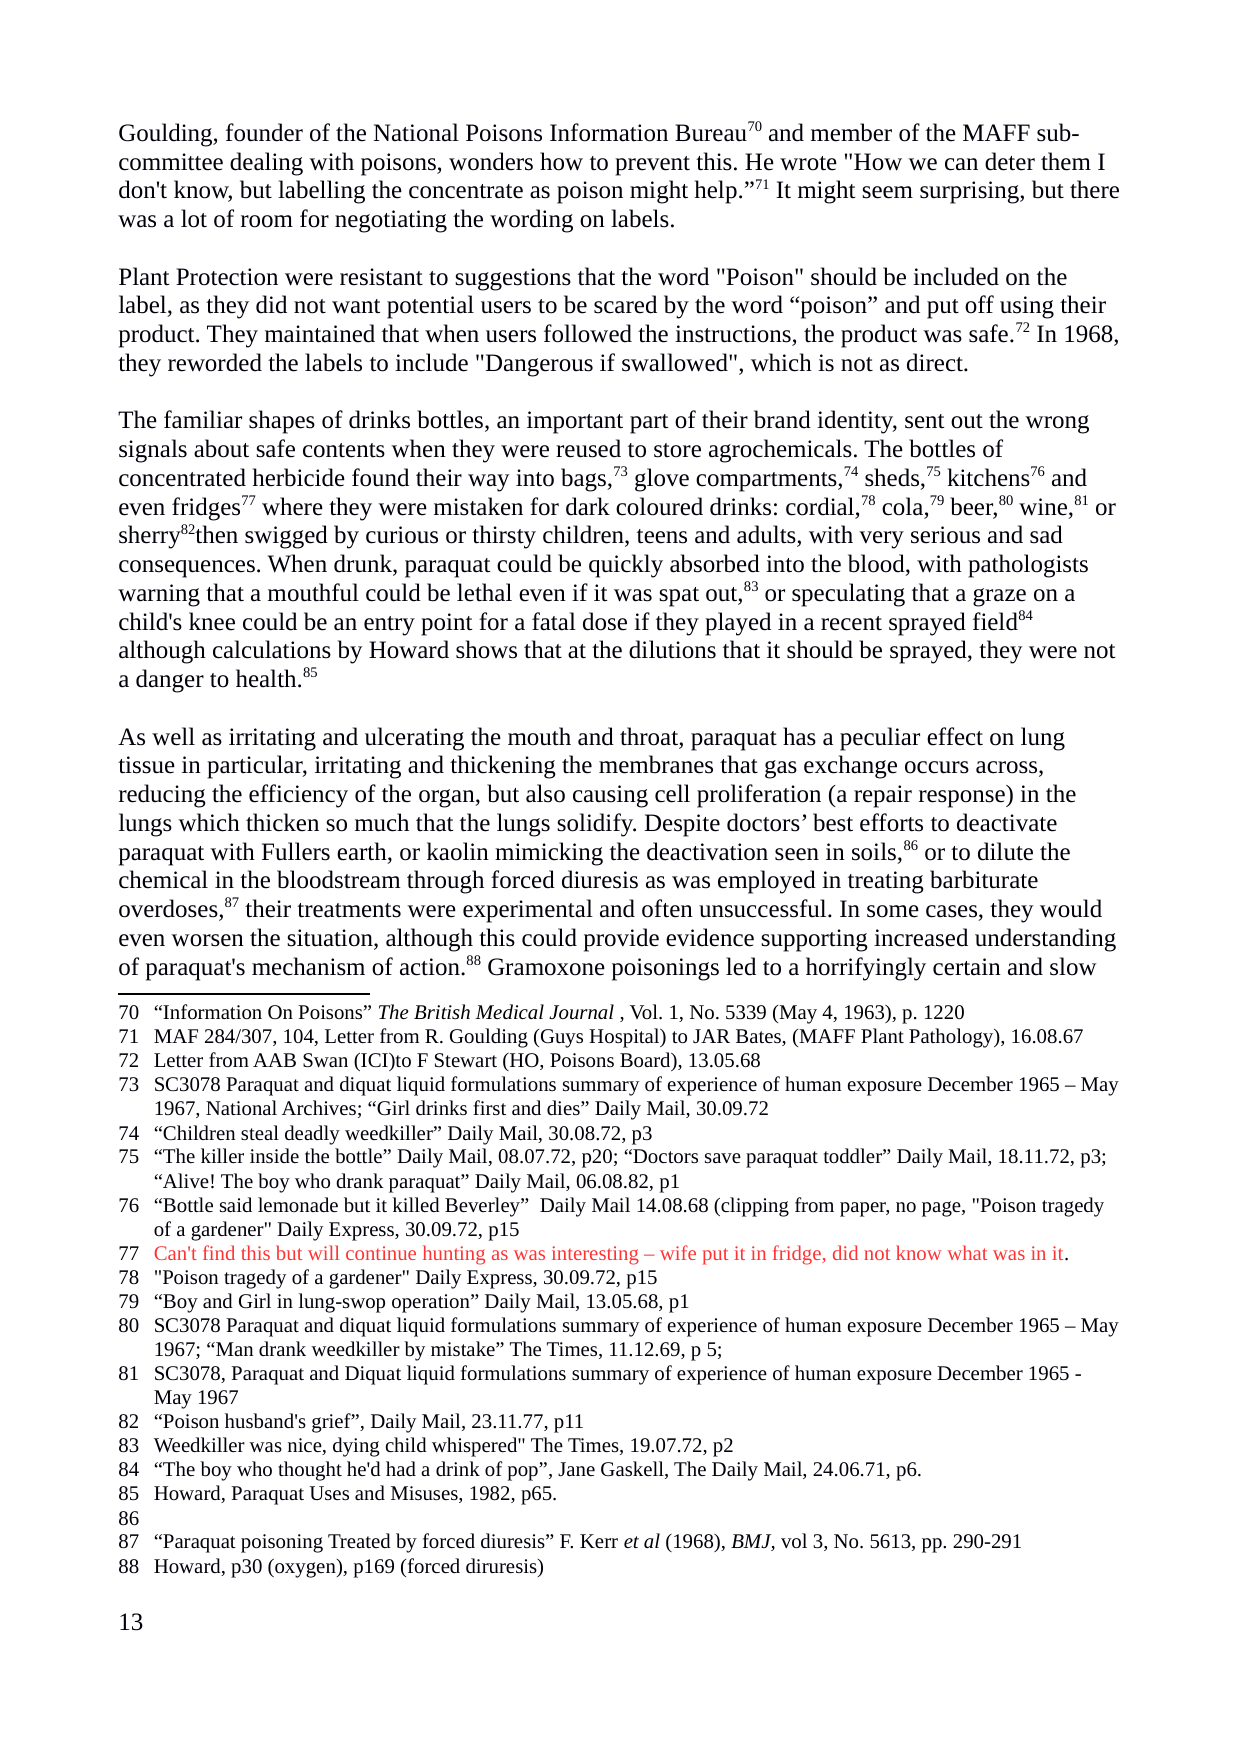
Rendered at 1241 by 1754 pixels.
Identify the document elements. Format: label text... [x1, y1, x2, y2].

text “The killer inside the bottle” Daily Mail, 08.07.72, p20; “Doctors save paraquat toddler” Daily Mail, 18.11.72, p3; “Alive! The boy who drank paraquat” Daily Mail, 06.08.82, p1 [118, 1144, 1122, 1193]
text “The boy who thought he'd had a drink of pop”, Jane Gaskell, The Daily Mail, 24.06.71, p6. [118, 1457, 1122, 1481]
text “Boy and Girl in lung-swop operation” Daily Mail, 13.05.68, p1 [118, 1289, 1122, 1313]
text “Information On Poisons” The British Medical Journal , Vol. 1, No. 5339 (May 4, 1963), p. 1220 [118, 1000, 1122, 1024]
text Weedkiller was nice, dying child whispered" The Times, 19.07.72, p2 [118, 1433, 1122, 1457]
text Letter from AAB Swan (ICI)to F Stewart (HO, Poisons Board), 13.05.68 [118, 1048, 1122, 1072]
text As well as irritating and ulcerating the mouth and throat, paraquat has a peculiar effect on lung tissue in particular, irritating and thickening the membranes that gas exchange occurs across, reducing the efficiency of the organ, but also causing cell proliferation (a repair response) in the lungs which thicken so much that the lungs solidify. Despite doctors’ best efforts to deactivate paraquat with Fullers earth, or kaolin mimicking the deactivation seen in soils, or to dilute the chemical in the bloodstream through forced diuresis as was employed in treating barbiturate overdoses, their treatments were experimental and often unsuccessful. In some cases, they would even worsen the situation, although this could provide evidence supporting increased understanding of paraquat's mechanism of action. Gramoxone poisonings led to a horrifyingly certain and slow [118, 722, 1122, 981]
text The familiar shapes of drinks bottles, an important part of their brand identity, sent out the wrong signals about safe contents when they were reused to store agrochemicals. The bottles of concentrated herbicide found their way into bags, glove compartments, sheds, kitchens and even fridges where they were mistaken for dark coloured drinks: cordial, cola, beer, wine, or sherrythen swigged by curious or thirsty children, teens and adults, with very serious and sad consequences. When drunk, paraquat could be quickly absorbed into the blood, with pathologists warning that a mouthful could be lethal even if it was spat out, or speculating that a graze on a child's knee could be an entry point for a fatal dose if they played in a recent sprayed field although calculations by Howard shows that at the dilutions that it should be sprayed, they were not a danger to health. [118, 406, 1122, 693]
text Howard, Paraquat Uses and Misuses, 1982, p65. [118, 1481, 1122, 1505]
text “Poison husband's grief”, Daily Mail, 23.11.77, p11 [118, 1409, 1122, 1433]
text SC3078, Paraquat and Diquat liquid formulations summary of experience of human exposure December 1965 - May 1967 [118, 1361, 1122, 1409]
text SC3078 Paraquat and diquat liquid formulations summary of experience of human exposure December 1965 – May 1967, National Archives; “Girl drinks first and dies” Daily Mail, 30.09.72 [118, 1072, 1122, 1120]
text “Bottle said lemonade but it killed Beverley” Daily Mail 14.08.68 (clipping from paper, no page, "Poison tragedy of a gardener" Daily Express, 30.09.72, p15 [118, 1193, 1122, 1241]
text Goulding, founder of the National Poisons Information Bureau and member of the MAFF sub-committee dealing with poisons, wonders how to prevent this. He wrote "How we can deter them I don't know, but labelling the concentrate as poison might help.” It might seem surprising, but there was a lot of room for negotiating the wording on labels. [118, 118, 1122, 233]
text SC3078 Paraquat and diquat liquid formulations summary of experience of human exposure December 1965 – May 1967; “Man drank weedkiller by mistake” The Times, 11.12.69, p 5; [118, 1313, 1122, 1361]
text Howard, p30 (oxygen), p169 (forced diruresis) [118, 1553, 1122, 1578]
text “Children steal deadly weedkiller” Daily Mail, 30.08.72, p3 [118, 1120, 1122, 1144]
text “Paraquat poisoning Treated by forced diuresis” F. Kerr et al (1968), BMJ, vol 3, No. 5613, pp. 290-291 [118, 1529, 1122, 1553]
text MAF 284/307, 104, Letter from R. Goulding (Guys Hospital) to JAR Bates, (MAFF Plant Pathology), 16.08.67 [118, 1024, 1122, 1048]
text Plant Protection were resistant to suggestions that the word "Poison" should be included on the label, as they did not want potential users to be scared by the word “poison” and put off using their product. They maintained that when users followed the instructions, the product was safe. In 1968, they reworded the labels to include "Dangerous if swallowed", which is not as direct. [118, 262, 1122, 377]
text "Poison tragedy of a gardener" Daily Express, 30.09.72, p15 [118, 1265, 1122, 1289]
text Can't find this but will continue hunting as was interesting – wife put it in fridge, did not know what was in it. [118, 1241, 1122, 1265]
